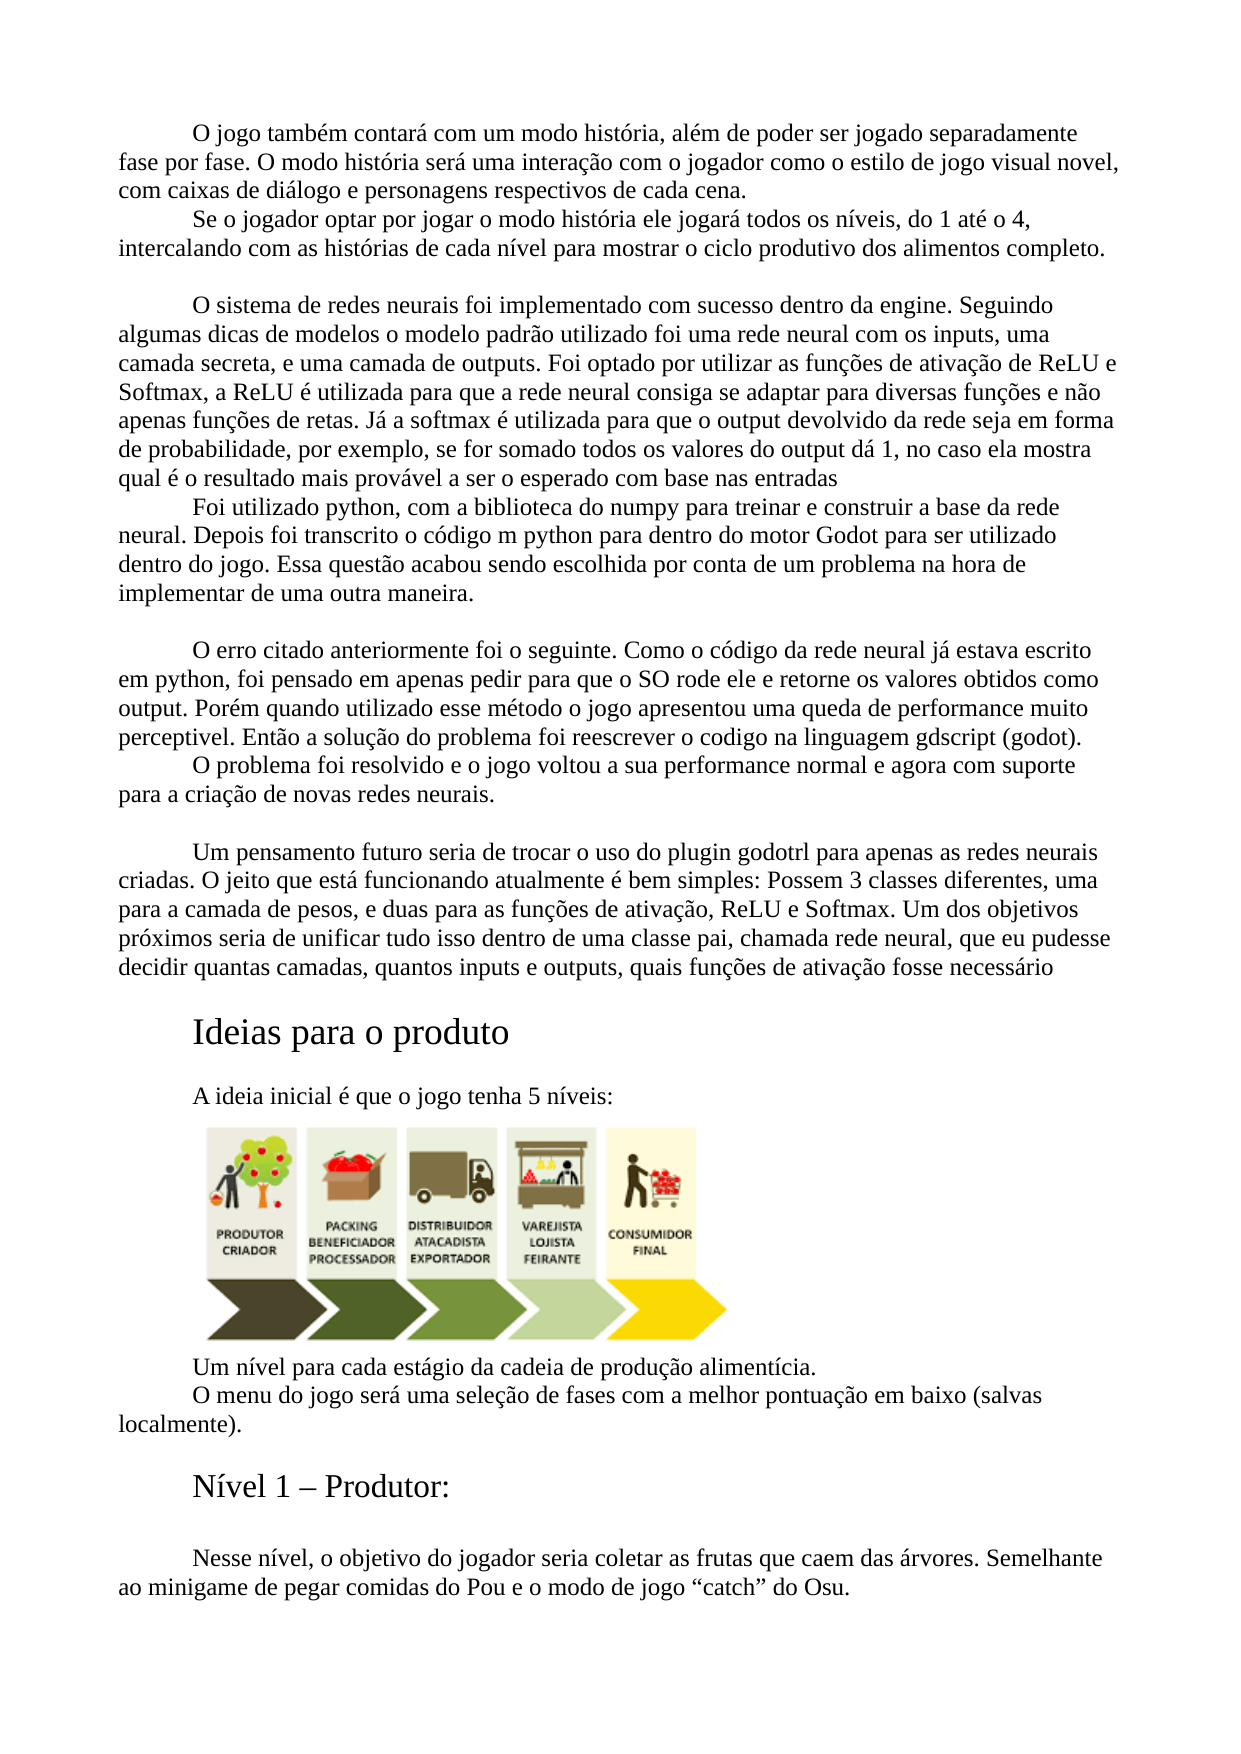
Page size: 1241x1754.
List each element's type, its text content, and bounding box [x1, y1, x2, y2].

text Se o jogador optar por jogar o modo história ele jogará todos os níveis, do 1 até o 4, intercalando com as histórias de cada nível para mostrar o ciclo produtivo dos alimentos completo. [118, 204, 1122, 262]
picture [201, 1120, 734, 1352]
text Ideias para o produto [118, 1009, 1122, 1052]
text Nesse nível, o objetivo do jogador seria coletar as frutas que caem das árvores. Semelhante ao minigame de pegar comidas do Pou e o modo de jogo “catch” do Osu. [118, 1543, 1122, 1601]
text Foi utilizado python, com a biblioteca do numpy para treinar e construir a base da rede neural. Depois foi transcrito o código m python para dentro do motor Godot para ser utilizado dentro do jogo. Essa questão acabou sendo escolhida por conta de um problema na hora de implementar de uma outra maneira. [118, 492, 1122, 607]
text O jogo também contará com um modo história, além de poder ser jogado separadamente fase por fase. O modo história será uma interação com o jogador como o estilo de jogo visual novel, com caixas de diálogo e personagens respectivos de cada cena. [118, 118, 1122, 204]
text O erro citado anteriormente foi o seguinte. Como o código da rede neural já estava escrito em python, foi pensado em apenas pedir para que o SO rode ele e retorne os valores obtidos como output. Porém quando utilizado esse método o jogo apresentou uma queda de performance muito perceptivel. Então a solução do problema foi reescrever o codigo na linguagem gdscript (godot). [118, 636, 1122, 751]
text Um nível para cada estágio da cadeia de produção alimentícia. [118, 1110, 1122, 1380]
text A ideia inicial é que o jogo tenha 5 níveis: [118, 1081, 1122, 1110]
text O sistema de redes neurais foi implementado com sucesso dentro da engine. Seguindo algumas dicas de modelos o modelo padrão utilizado foi uma rede neural com os inputs, uma camada secreta, e uma camada de outputs. Foi optado por utilizar as funções de ativação de ReLU e Softmax, a ReLU é utilizada para que a rede neural consiga se adaptar para diversas funções e não apenas funções de retas. Já a softmax é utilizada para que o output devolvido da rede seja em forma de probabilidade, por exemplo, se for somado todos os valores do output dá 1, no caso ela mostra qual é o resultado mais provável a ser o esperado com base nas entradas [118, 291, 1122, 492]
text O problema foi resolvido e o jogo voltou a sua performance normal e agora com suporte para a criação de novas redes neurais. [118, 751, 1122, 808]
text O menu do jogo será uma seleção de fases com a melhor pontuação em baixo (salvas localmente). [118, 1380, 1122, 1438]
text Nível 1 – Produtor: [118, 1467, 1122, 1505]
text Um pensamento futuro seria de trocar o uso do plugin godotrl para apenas as redes neurais criadas. O jeito que está funcionando atualmente é bem simples: Possem 3 classes diferentes, uma para a camada de pesos, e duas para as funções de ativação, ReLU e Softmax. Um dos objetivos próximos seria de unificar tudo isso dentro de uma classe pai, chamada rede neural, que eu pudesse decidir quantas camadas, quantos inputs e outputs, quais funções de ativação fosse necessário [118, 837, 1122, 981]
